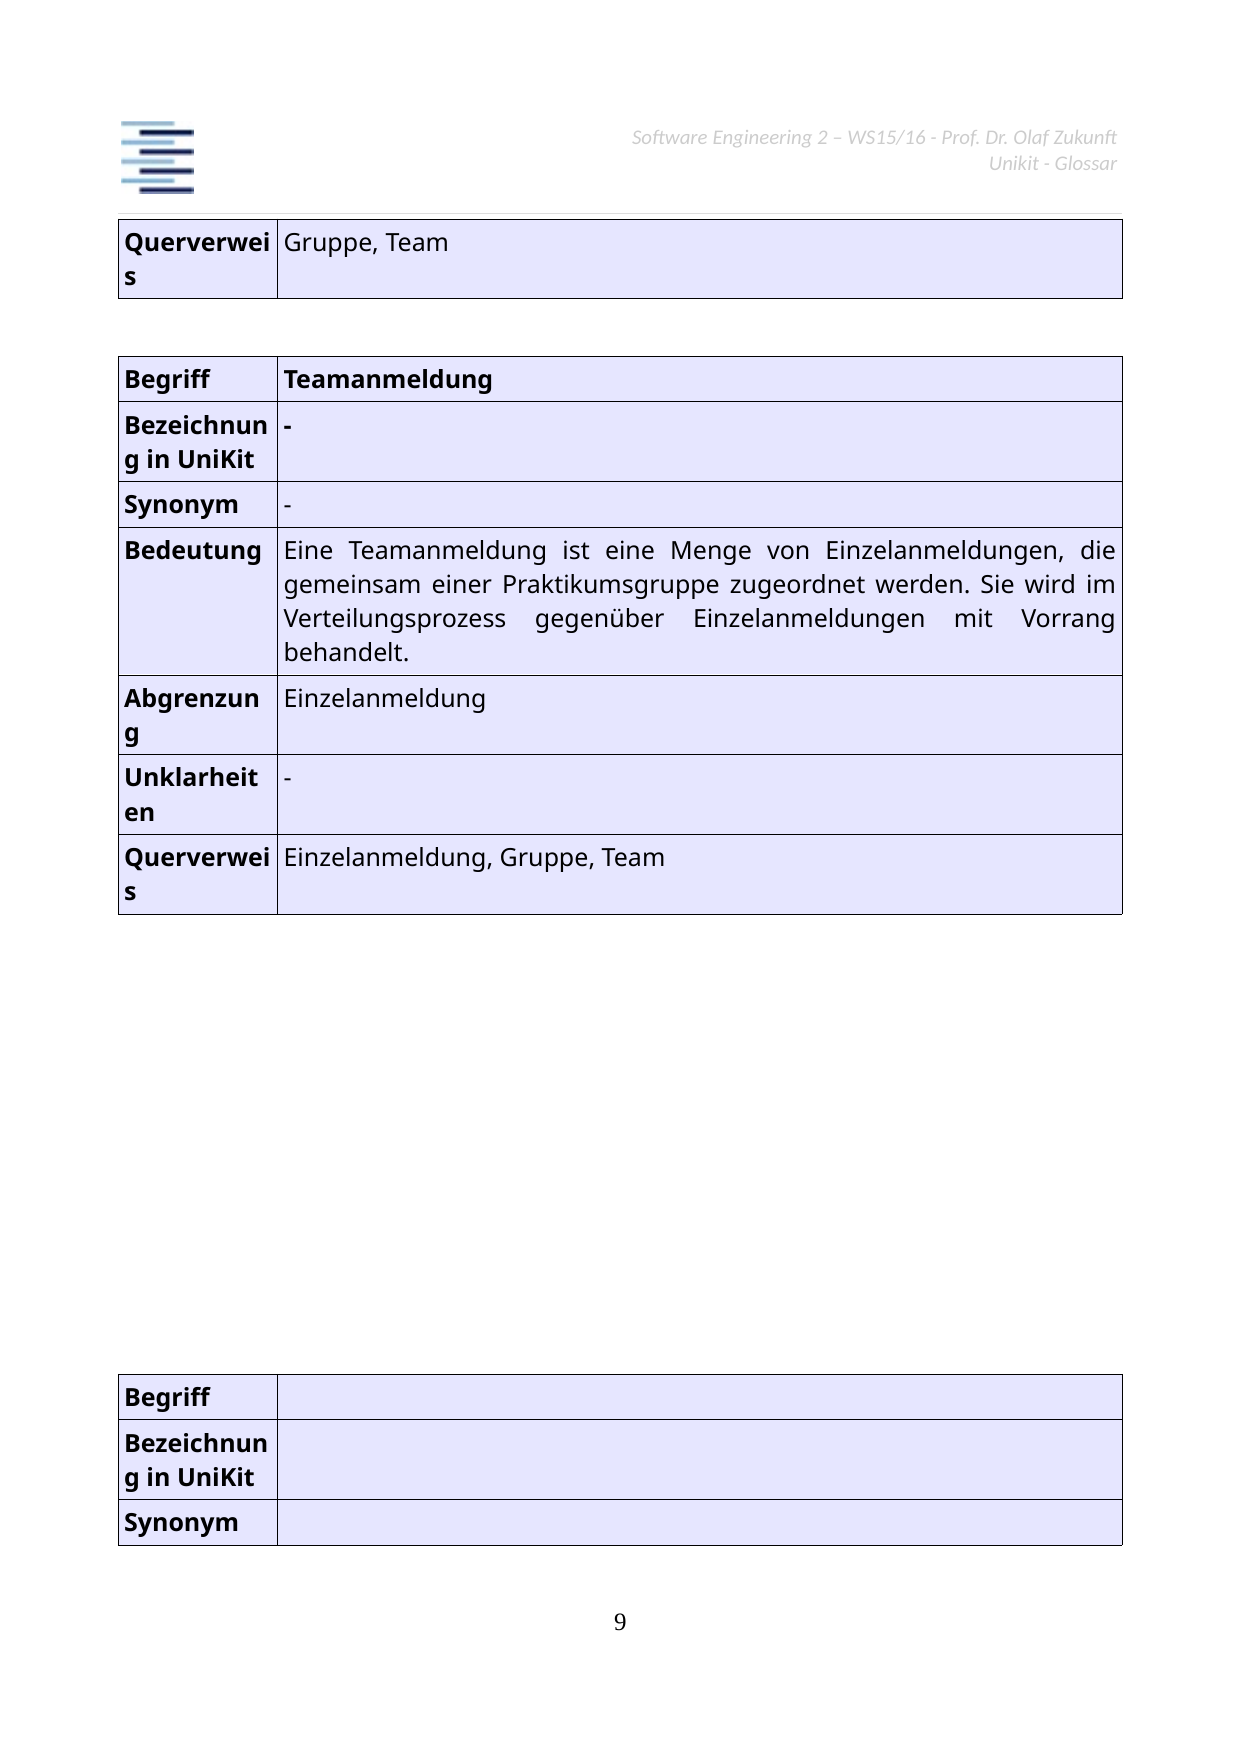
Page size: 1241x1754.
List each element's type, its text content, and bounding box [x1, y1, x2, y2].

picture [121, 121, 194, 194]
table_cell Abgrenzung [119, 676, 277, 754]
table_header Begriff [119, 357, 277, 401]
table_cell Einzelanmeldung [278, 676, 1122, 754]
table_cell - [278, 755, 1122, 834]
table_header [278, 1375, 1122, 1419]
table_cell Gruppe, Team [278, 220, 1122, 298]
table_cell Eine Teamanmeldung ist eine Menge von Einzelanmeldungen, die gemeinsam einer Praktikumsgruppe zugeordnet werden. Sie wird im Verteilungsprozess gegenüber Einzelanmeldungen mit Vorrang behandelt. [278, 528, 1122, 674]
table_cell - [278, 402, 1122, 481]
table_header Begriff [119, 1375, 277, 1419]
table_cell - [278, 482, 1122, 527]
table_cell [278, 1500, 1122, 1545]
table_header Teamanmeldung [278, 357, 1122, 401]
table_cell Querverweis [119, 835, 277, 914]
table_cell Synonym [119, 482, 277, 527]
table_cell Bezeichnung in UniKit [119, 1420, 277, 1499]
table_cell Synonym [119, 1500, 277, 1545]
table_cell Einzelanmeldung, Gruppe, Team [278, 835, 1122, 914]
table_cell Bedeutung [119, 528, 277, 674]
table_cell Bezeichnung in UniKit [119, 402, 277, 481]
table_cell Querverweis [119, 220, 277, 298]
table_cell [278, 1420, 1122, 1499]
table_cell Unklarheiten [119, 755, 277, 834]
